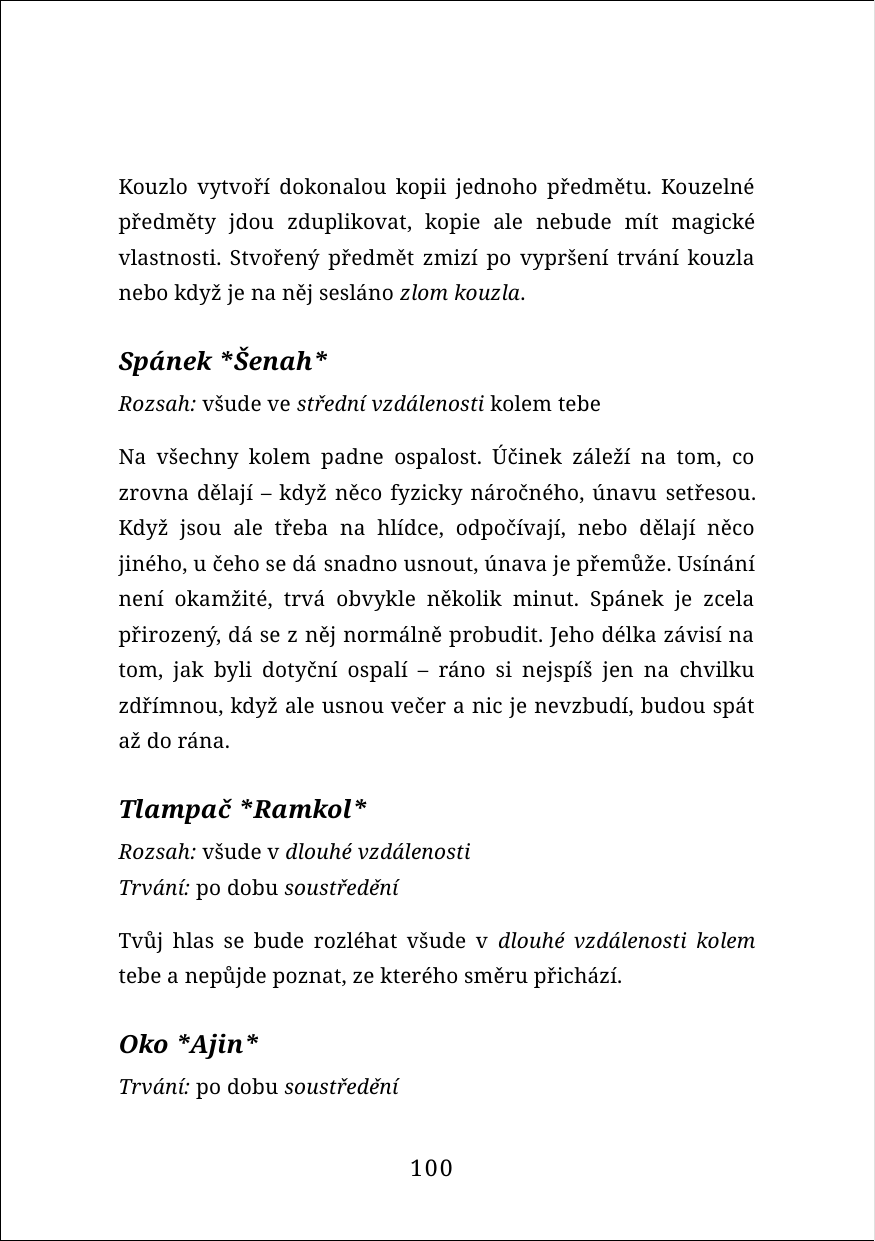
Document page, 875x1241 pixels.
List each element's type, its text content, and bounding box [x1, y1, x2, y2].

text Na všechny kolem padne ospalost. Účinek záleží na tom, co zrovna dělají – když něco fyzicky náročného, únavu setřesou. Když jsou ale třeba na hlídce, odpočívají, nebo dělají něco jiného, u čeho se dá snadno usnout, únava je přemůže. Usínání není okamžité, trvá obvykle několik minut. Spánek je zcela přirozený, dá se z něj normálně probudit. Jeho délka závisí na tom, jak byli dotyční ospalí – ráno si nejspíš jen na chvilku zdřímnou, když ale usnou večer a nic je nevzbudí, budou spát až do rána. [118, 442, 756, 755]
text Trvání: po dobu soustředění [118, 1072, 756, 1101]
text Rozsah: všude v dlouhé vzdálenosti Trvání: po dobu soustředění [118, 837, 756, 901]
text Tvůj hlas se bude rozléhat všude v dlouhé vzdálenosti kolem tebe a nepůjde poznat, ze kterého směru přichází. [118, 926, 756, 990]
subtitle Tlampač *Ramkol* [118, 792, 756, 826]
text Kouzlo vytvoří dokonalou kopii jednoho předmětu. Kouzelné předměty jdou zduplikovat, kopie ale nebude mít magické vlastnosti. Stvořený předmět zmizí po vypršení trvání kouzla nebo když je na něj sesláno zlom kouzla. [118, 172, 756, 307]
text Rozsah: všude ve střední vzdálenosti kolem tebe [118, 389, 756, 418]
subtitle Oko *Ajin* [118, 1027, 756, 1061]
subtitle Spánek *Šenah* [118, 343, 756, 377]
